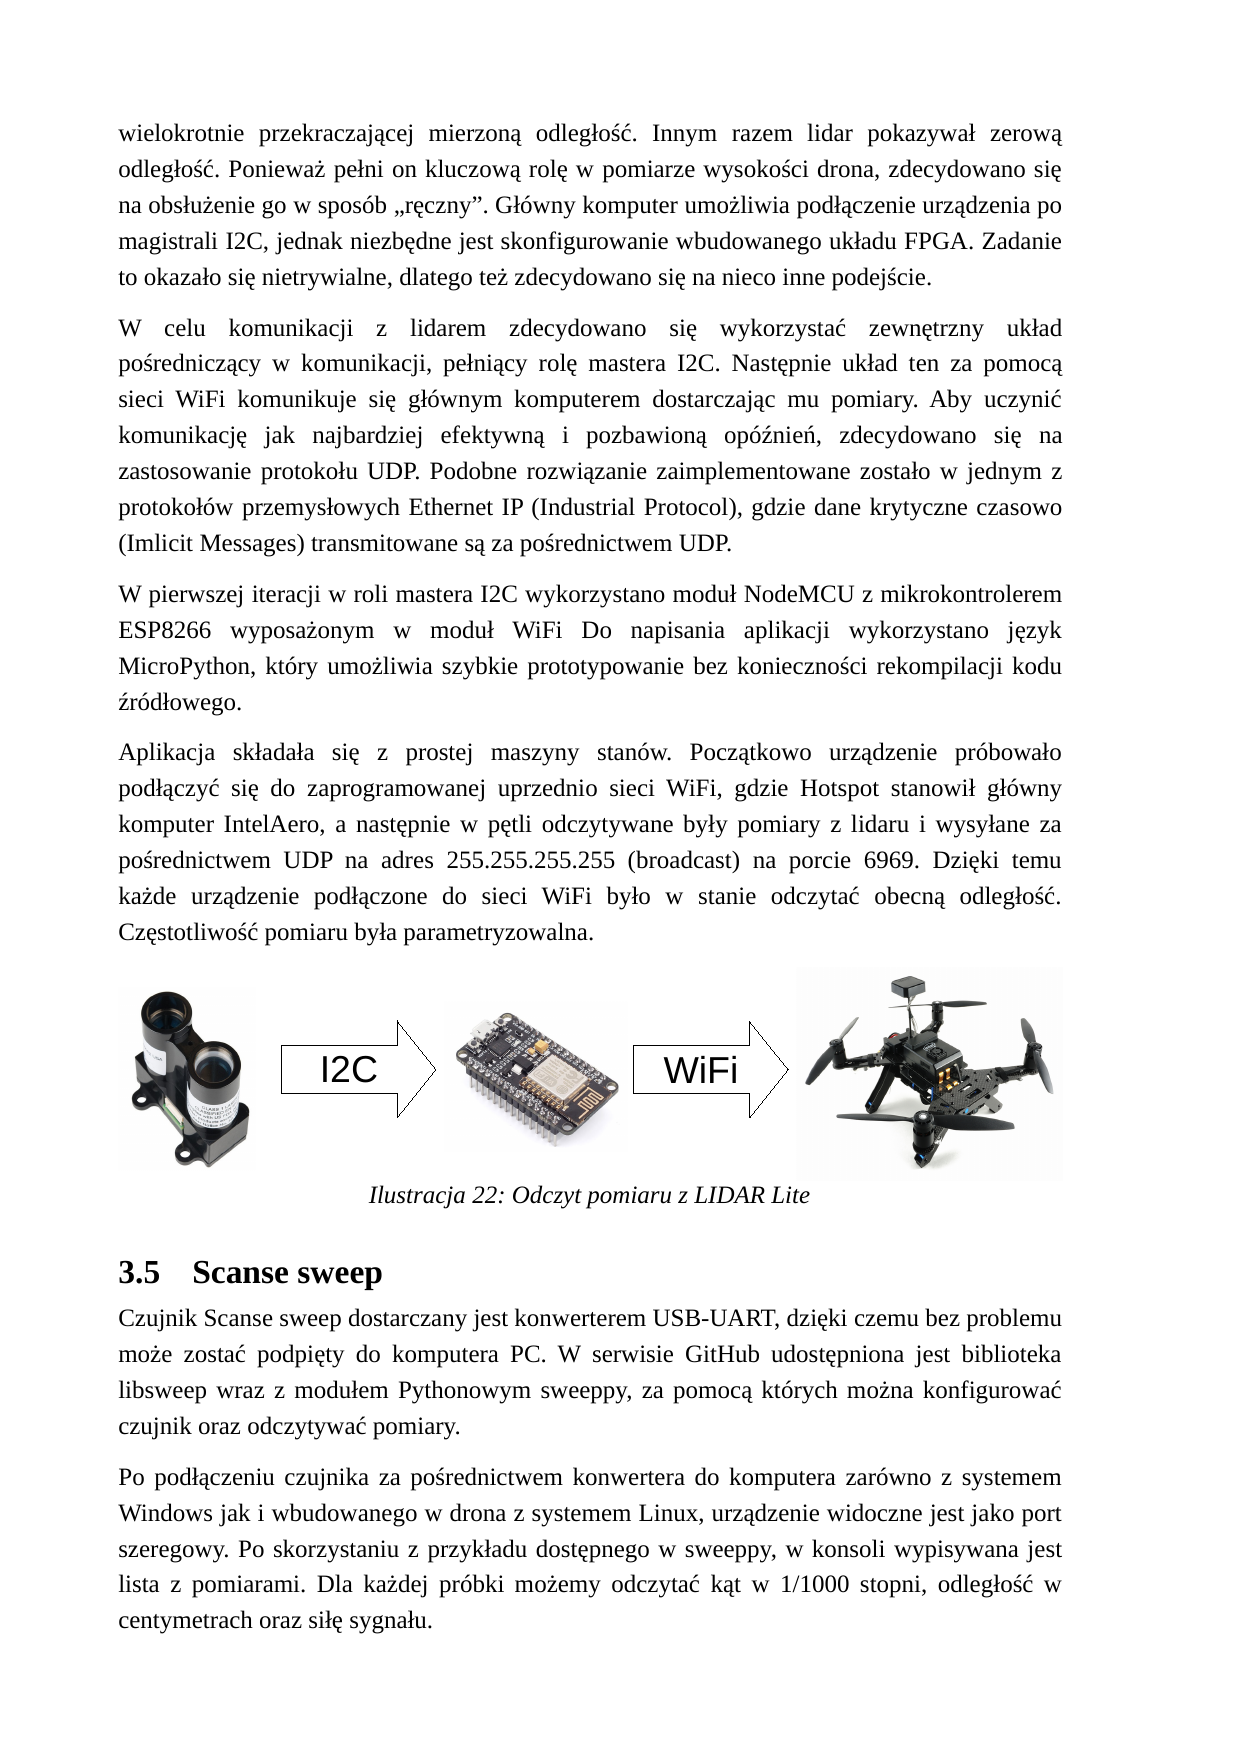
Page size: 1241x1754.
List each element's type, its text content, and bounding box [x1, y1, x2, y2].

text Czujnik Scanse sweep dostarczany jest konwerterem USB-UART, dzięki czemu bez problemu może zostać podpięty do komputera PC. W serwisie GitHub udostępniona jest biblioteka libsweep wraz z modułem Pythonowym sweeppy, za pomocą których można konfigurować czujnik oraz odczytywać pomiary. [118, 1303, 1063, 1440]
text W pierwszej iteracji w roli mastera I2C wykorzystano moduł NodeMCU z mikrokontrolerem ESP8266 wyposażonym w moduł WiFi Do napisania aplikacji wykorzystano język MicroPython, który umożliwia szybkie prototypowanie bez konieczności rekompilacji kodu źródłowego. [118, 579, 1063, 716]
text wielokrotnie przekraczającej mierzoną odległość. Innym razem lidar pokazywał zerową odległość. Ponieważ pełni on kluczową rolę w pomiarze wysokości drona, zdecydowano się na obsłużenie go w sposób „ręczny”. Główny komputer umożliwia podłączenie urządzenia po magistrali I2C, jednak niezbędne jest skonfigurowanie wbudowanego układu FPGA. Zadanie to okazało się nietrywialne, dlatego też zdecydowano się na nieco inne podejście. [118, 118, 1063, 291]
picture [118, 987, 256, 1171]
text Po podłączeniu czujnika za pośrednictwem konwertera do komputera zarówno z systemem Windows jak i wbudowanego w drona z systemem Linux, urządzenie widoczne jest jako port szeregowy. Po skorzystaniu z przykładu dostępnego w sweeppy, w konsoli wypisywana jest lista z pomiarami. Dla każdej próbki możemy odczytać kąt w 1/1000 stopni, odległość w centymetrach oraz siłę sygnału. [118, 1462, 1063, 1634]
picture [444, 1001, 628, 1152]
text W celu komunikacji z lidarem zdecydowano się wykorzystać zewnętrzny układ pośredniczący w komunikacji, pełniący rolę mastera I2C. Następnie układ ten za pomocą sieci WiFi komunikuje się głównym komputerem dostarczając mu pomiary. Aby uczynić komunikację jak najbardziej efektywną i pozbawioną opóźnień, zdecydowano się na zastosowanie protokołu UDP. Podobne rozwiązanie zaimplementowane zostało w jednym z protokołów przemysłowych Ethernet IP (Industrial Protocol), gdzie dane krytyczne czasowo (Imlicit Messages) transmitowane są za pośrednictwem UDP. [118, 313, 1063, 557]
text Ilustracja 22: Odczyt pomiaru z LIDAR Lite [118, 1181, 1063, 1209]
subtitle Scanse sweep [118, 1252, 1063, 1291]
text Aplikacja składała się z prostej maszyny stanów. Początkowo urządzenie próbowało podłączyć się do zaprogramowanej uprzednio sieci WiFi, gdzie Hotspot stanowił główny komputer IntelAero, a następnie w pętli odczytywane były pomiary z lidaru i wysyłane za pośrednictwem UDP na adres 255.255.255.255 (broadcast) na porcie 6969. Dzięki temu każde urządzenie podłączone do sieci WiFi było w stanie odczytać obecną odległość. Częstotliwość pomiaru była parametryzowalna. [118, 737, 1063, 946]
picture [796, 967, 1063, 1181]
